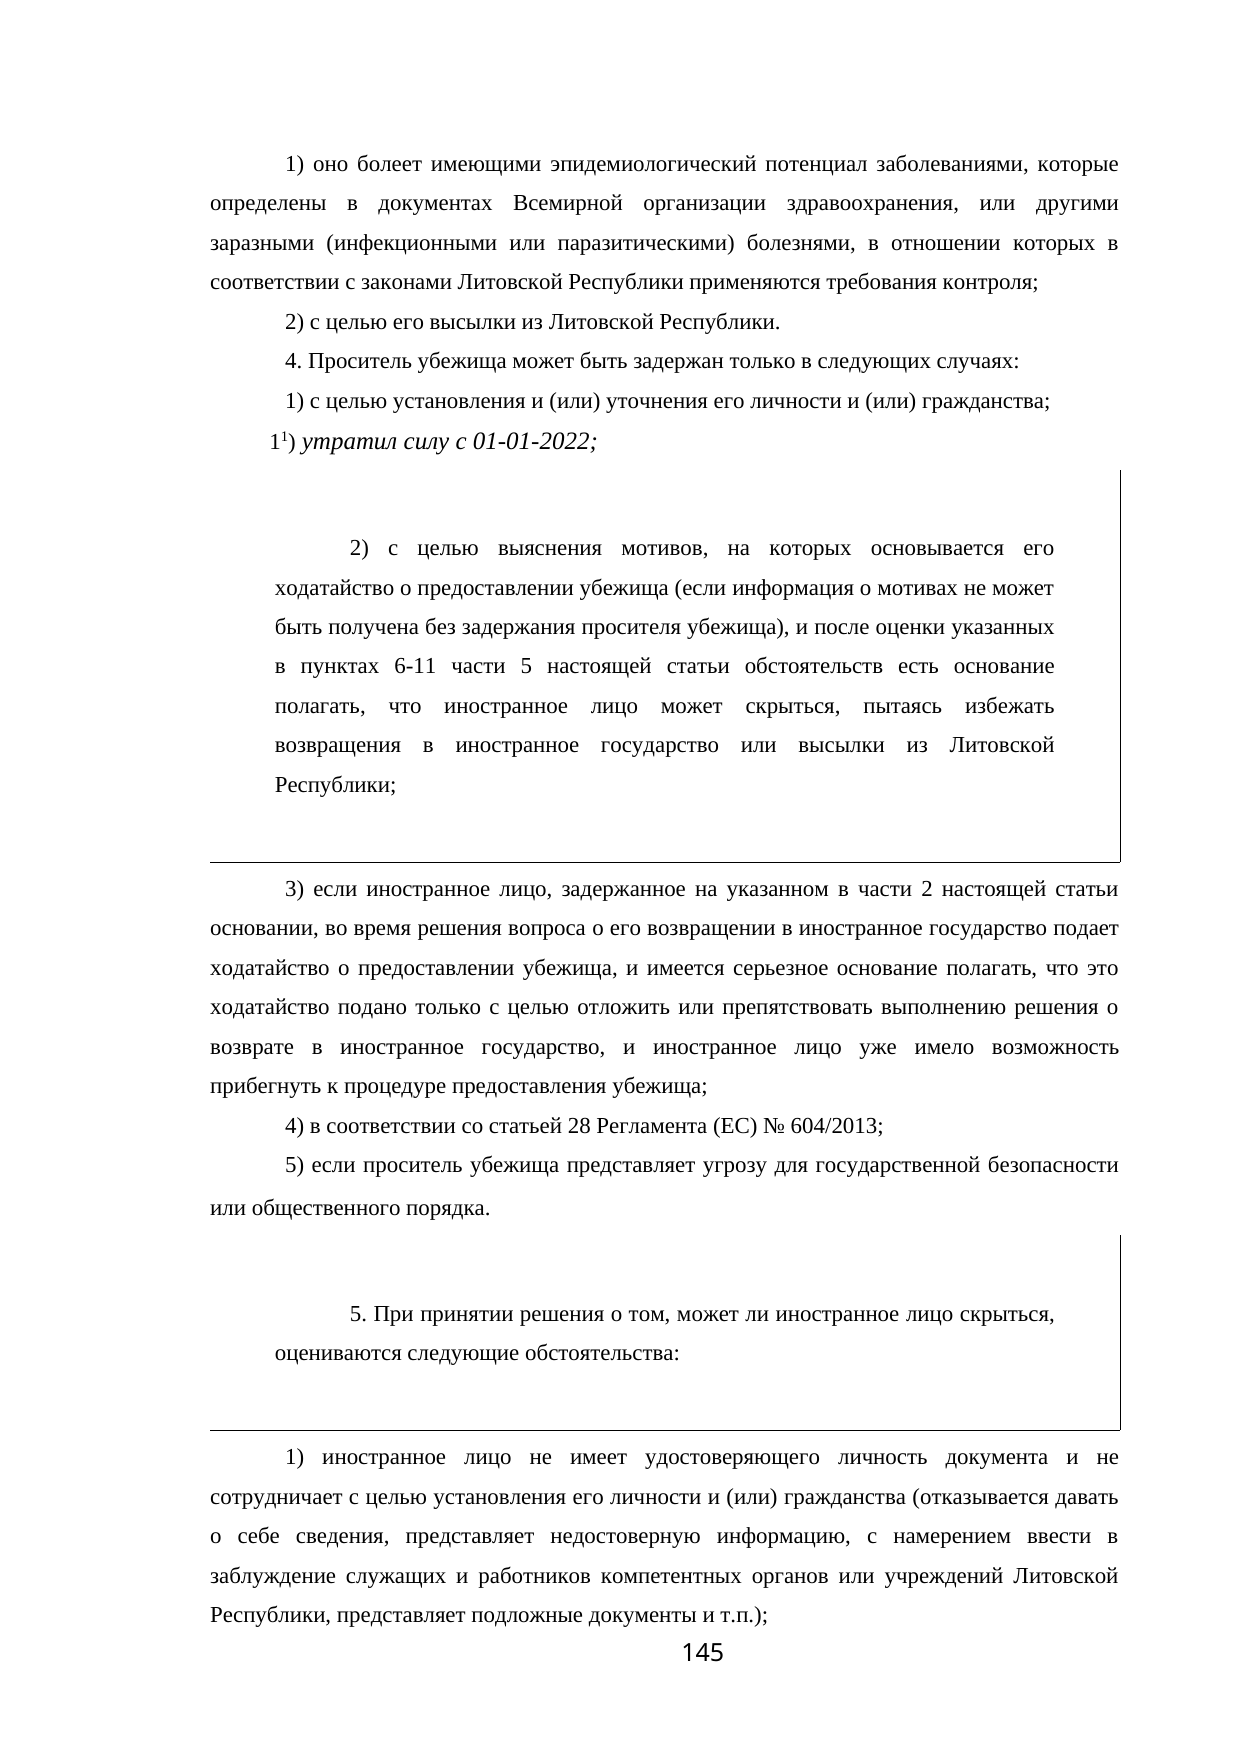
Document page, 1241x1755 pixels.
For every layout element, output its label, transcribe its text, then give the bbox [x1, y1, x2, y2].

text 5) если проситель убежища представляет угрозу для государственной безопасности или общественного порядка. [210, 1151, 1120, 1221]
text 4) в соответствии со статьей 28 Регламента (ЕС) № 604/2013; [210, 1112, 1120, 1138]
text 5. При принятии решения о том, может ли иностранное лицо скрыться, оцениваются следующие обстоятельства: [210, 1235, 1120, 1430]
text 11) утратил силу с 01-01-2022; [210, 426, 1120, 455]
text 1) оно болеет имеющими эпидемиологический потенциал заболеваниями, которые определены в документах Всемирной организации здравоохранения, или другими заразными (инфекционными или паразитическими) болезнями, в отношении которых в соответствии с законами Литовской Республики применяются требования контроля; [210, 150, 1120, 295]
text 1) иностранное лицо не имеет удостоверяющего личность документа и не сотрудничает с целью установления его личности и (или) гражданства (отказывается давать о себе сведения, представляет недостоверную информацию, с намерением ввести в заблуждение служащих и работников компетентных органов или учреждений Литовской Республики, представляет подложные документы и т.п.); [210, 1443, 1120, 1628]
text 3) если иностранное лицо, задержанное на указанном в части 2 настоящей статьи основании, во время решения вопроса о его возвращении в иностранное государство подает ходатайство о предоставлении убежища, и имеется серьезное основание полагать, что это ходатайство подано только с целью отложить или препятствовать выполнению решения о возврате в иностранное государство, и иностранное лицо уже имело возможность прибегнуть к процедуре предоставления убежища; [210, 875, 1120, 1099]
text 1) с целью установления и (или) уточнения его личности и (или) гражданства; [210, 387, 1120, 413]
text 2) с целью его высылки из Литовской Республики. [210, 308, 1120, 334]
text 2) с целью выяснения мотивов, на которых основывается его ходатайство о предоставлении убежища (если информация о мотивах не может быть получена без задержания просителя убежища), и после оценки указанных в пунктах 6-11 части 5 настоящей статьи обстоятельств есть основание полагать, что иностранное лицо может скрыться, пытаясь избежать возвращения в иностранное государство или высылки из Литовской Республики; [210, 469, 1120, 862]
text 4. Проситель убежища может быть задержан только в следующих случаях: [210, 347, 1120, 374]
